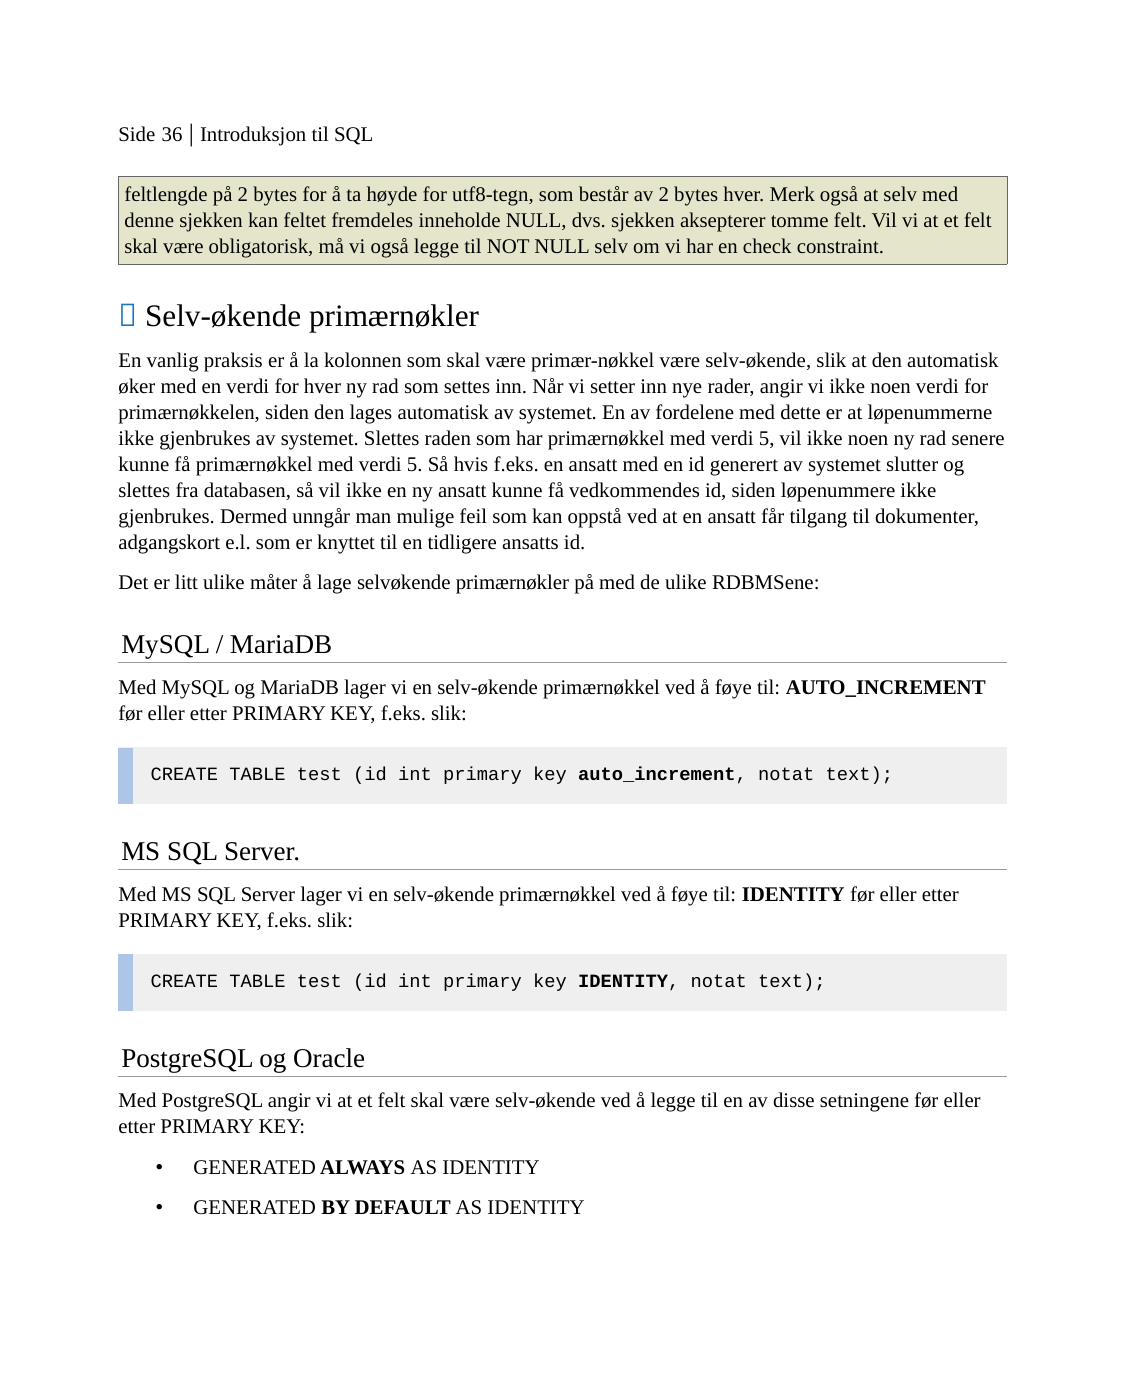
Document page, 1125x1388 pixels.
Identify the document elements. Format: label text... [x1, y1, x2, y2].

subtitle MySQL / MariaDB [118, 625, 1007, 662]
list GENERATED ALWAYS AS IDENTITY [156, 1155, 1007, 1179]
text Med PostgreSQL angir vi at et felt skal være selv-økende ved å legge til en av disse setningene før eller etter PRIMARY KEY: [118, 1088, 1007, 1138]
subtitle  Selv-økende primærnøkler [118, 293, 1007, 336]
subtitle MS SQL Server. [118, 832, 1007, 869]
text Det er litt ulike måter å lage selvøkende primærnøkler på med de ulike RDBMSene: [118, 570, 1007, 594]
text CREATE TABLE test (id int primary key IDENTITY, notat text); [133, 954, 1007, 1011]
text En vanlig praksis er å la kolonnen som skal være primær-nøkkel være selv-økende, slik at den automatisk øker med en verdi for hver ny rad som settes inn. Når vi setter inn nye rader, angir vi ikke noen verdi for primærnøkkelen, siden den lages automatisk av systemet. En av fordelene med dette er at løpenummerne ikke gjenbrukes av systemet. Slettes raden som har primærnøkkel med verdi 5, vil ikke noen ny rad senere kunne få primærnøkkel med verdi 5. Så hvis f.eks. en ansatt med en id generert av systemet slutter og slettes fra databasen, så vil ikke en ny ansatt kunne få vedkommendes id, siden løpenummere ikke gjenbrukes. Dermed unngår man mulige feil som kan oppstå ved at en ansatt får tilgang til dokumenter, adgangskort e.l. som er knyttet til en tidligere ansatts id. [118, 348, 1007, 554]
subtitle PostgreSQL og Oracle [118, 1039, 1007, 1076]
list GENERATED BY DEFAULT AS IDENTITY [156, 1195, 1007, 1219]
text Med MySQL og MariaDB lager vi en selv-økende primærnøkkel ved å føye til: AUTO_INCREMENT før eller etter PRIMARY KEY, f.eks. slik: [118, 675, 1007, 725]
text CREATE TABLE test (id int primary key auto_increment, notat text); [118, 747, 1007, 804]
text Med MS SQL Server lager vi en selv-økende primærnøkkel ved å føye til: IDENTITY før eller etter PRIMARY KEY, f.eks. slik: [118, 882, 1007, 932]
text feltlengde på 2 bytes for å ta høyde for utf8-tegn, som består av 2 bytes hver. Merk også at selv med denne sjekken kan feltet fremdeles inneholde NULL, dvs. sjekken aksepterer tomme felt. Vil vi at et felt skal være obligatorisk, må vi også legge til NOT NULL selv om vi har en check constraint. [119, 177, 1007, 264]
